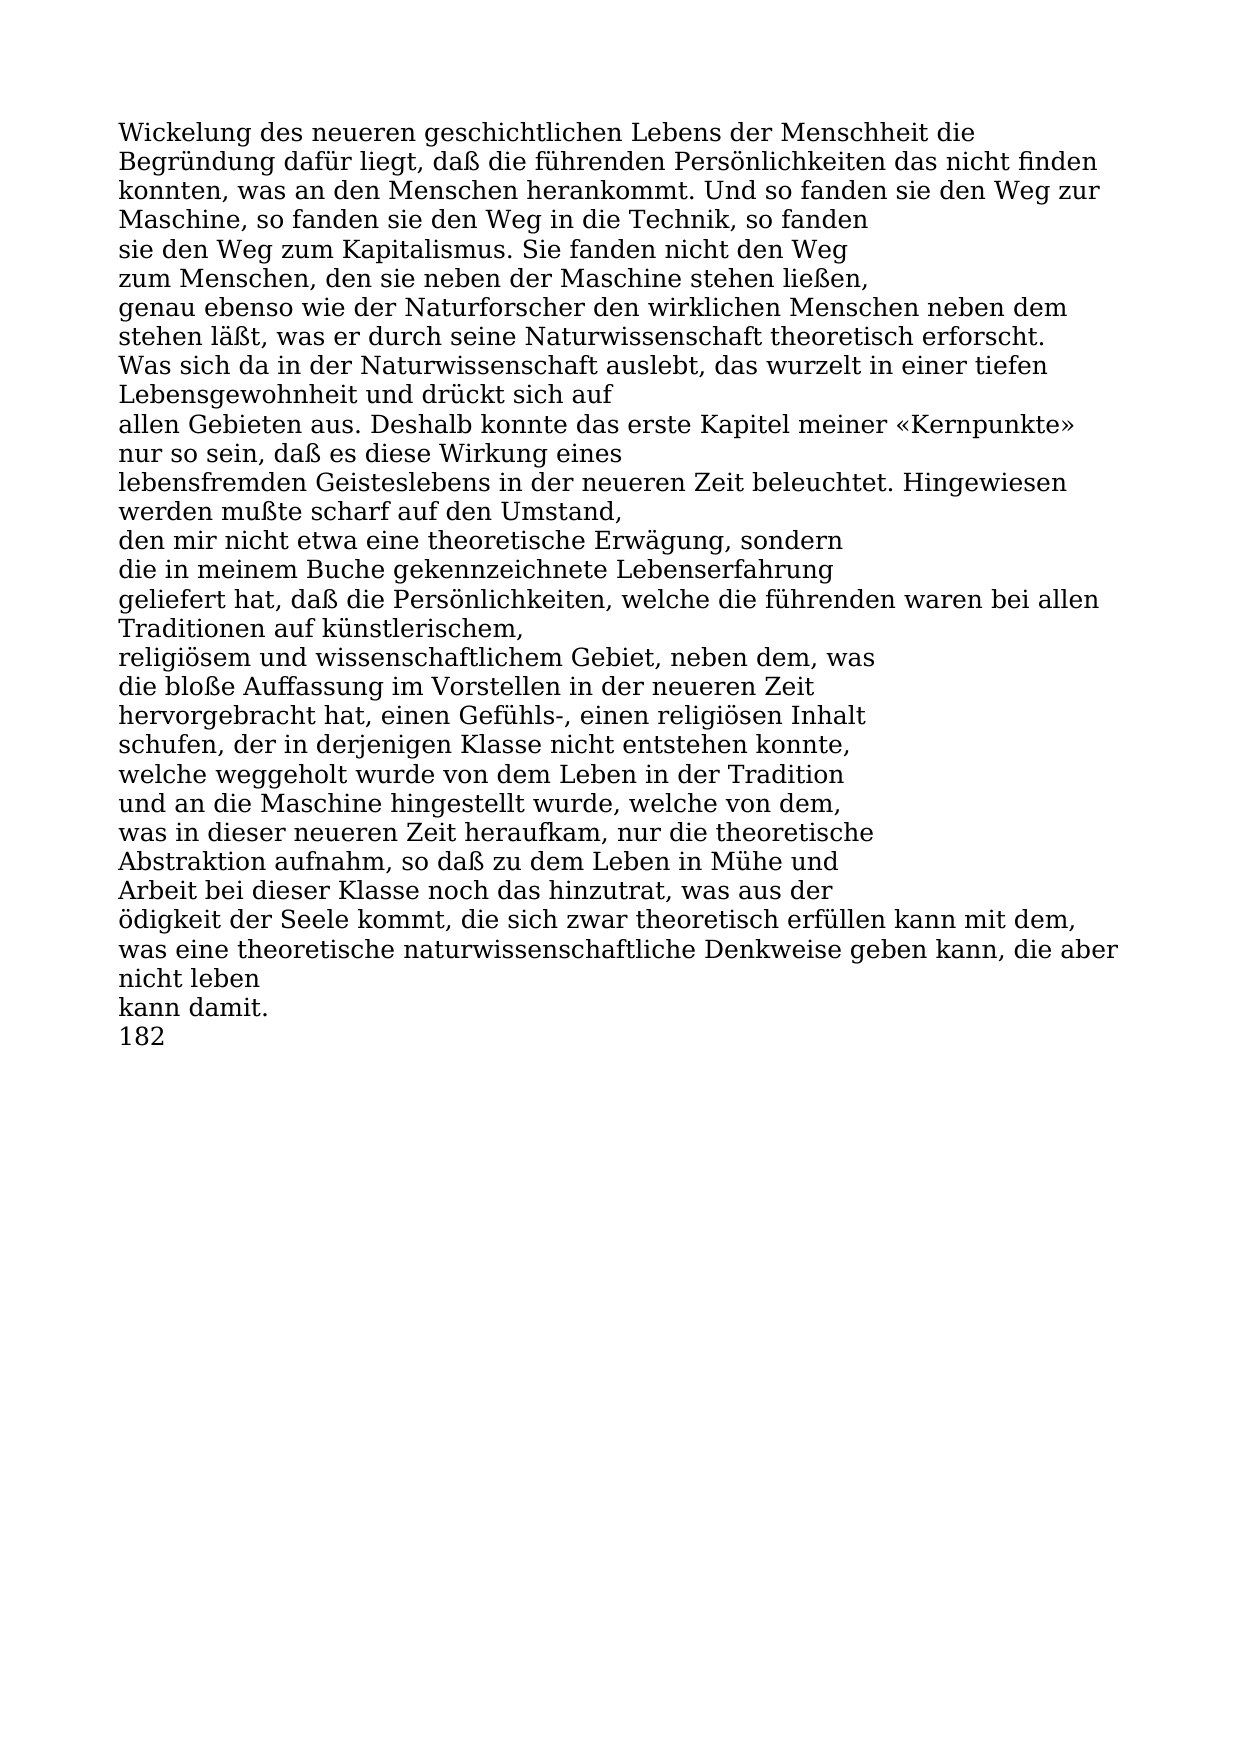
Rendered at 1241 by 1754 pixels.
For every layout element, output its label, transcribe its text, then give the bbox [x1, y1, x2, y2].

text schufen, der in derjenigen Klasse nicht entstehen konnte, [118, 731, 1122, 760]
text Abstraktion aufnahm, so daß zu dem Leben in Mühe und [118, 847, 1122, 876]
text welche weggeholt wurde von dem Leben in der Tradition [118, 760, 1122, 789]
text sie den Weg zum Kapitalismus. Sie fanden nicht den Weg [118, 235, 1122, 264]
text zum Menschen, den sie neben der Maschine stehen ließen, [118, 264, 1122, 293]
text geliefert hat, daß die Persönlichkeiten, welche die führenden waren bei allen Traditionen auf künstlerischem, [118, 585, 1122, 643]
text Was sich da in der Naturwissenschaft auslebt, das wurzelt in einer tiefen Lebensgewohnheit und drückt sich auf [118, 351, 1122, 410]
text Arbeit bei dieser Klasse noch das hinzutrat, was aus der [118, 876, 1122, 906]
text den mir nicht etwa eine theoretische Erwägung, sondern [118, 526, 1122, 556]
text kann damit. [118, 993, 1122, 1022]
text und an die Maschine hingestellt wurde, welche von dem, [118, 789, 1122, 818]
text was in dieser neueren Zeit heraufkam, nur die theoretische [118, 818, 1122, 847]
text hervorgebracht hat, einen Gefühls-, einen religiösen Inhalt [118, 701, 1122, 731]
text Wickelung des neueren geschichtlichen Lebens der Menschheit die Begründung dafür liegt, daß die führenden Persönlichkeiten das nicht finden konnten, was an den Menschen herankommt. Und so fanden sie den Weg zur Maschine, so fanden sie den Weg in die Technik, so fanden [118, 118, 1122, 235]
text 182 [118, 1022, 1122, 1051]
text religiösem und wissenschaftlichem Gebiet, neben dem, was [118, 643, 1122, 672]
text die in meinem Buche gekennzeichnete Lebenserfahrung [118, 556, 1122, 585]
text genau ebenso wie der Naturforscher den wirklichen Menschen neben dem stehen läßt, was er durch seine Naturwissenschaft theoretisch erforscht. [118, 293, 1122, 351]
text die bloße Auffassung im Vorstellen in der neueren Zeit [118, 672, 1122, 701]
text allen Gebieten aus. Deshalb konnte das erste Kapitel meiner «Kernpunkte» nur so sein, daß es diese Wirkung eines [118, 410, 1122, 468]
text ödigkeit der Seele kommt, die sich zwar theoretisch erfüllen kann mit dem, was eine theoretische naturwissenschaftliche Denkweise geben kann, die aber nicht leben [118, 906, 1122, 993]
text lebensfremden Geisteslebens in der neueren Zeit beleuchtet. Hingewiesen werden mußte scharf auf den Umstand, [118, 468, 1122, 526]
